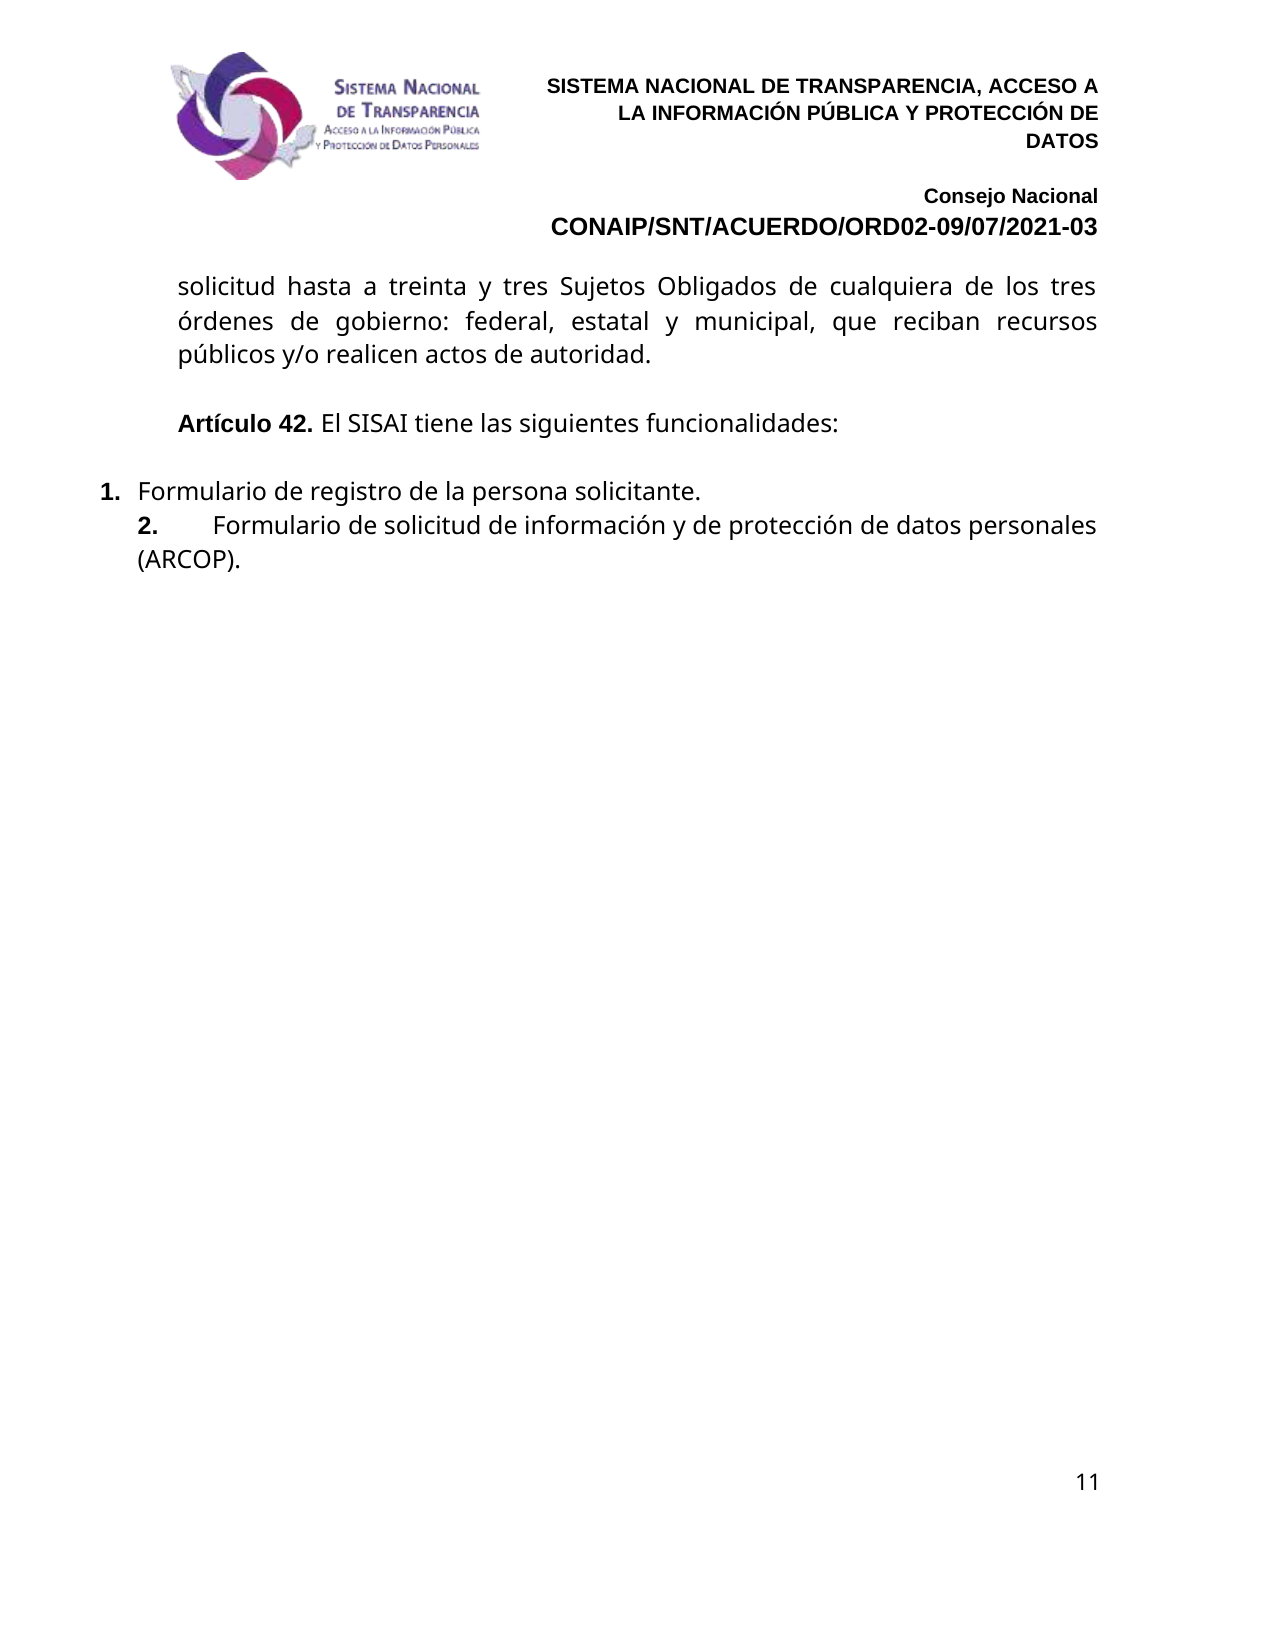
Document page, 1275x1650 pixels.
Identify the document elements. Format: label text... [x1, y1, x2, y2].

list Formulario de solicitud de información y de protección de datos personales (ARCOP). [137, 507, 1098, 576]
text solicitud hasta a treinta y tres Sujetos Obligados de cualquiera de los tres órdenes de gobierno: federal, estatal y municipal, que reciban recursos públicos y/o realicen actos de autoridad. [177, 269, 1098, 371]
text Artículo 42. El SISAI tiene las siguientes funcionalidades: [177, 405, 1123, 439]
list Formulario de registro de la persona solicitante. [100, 473, 1123, 507]
